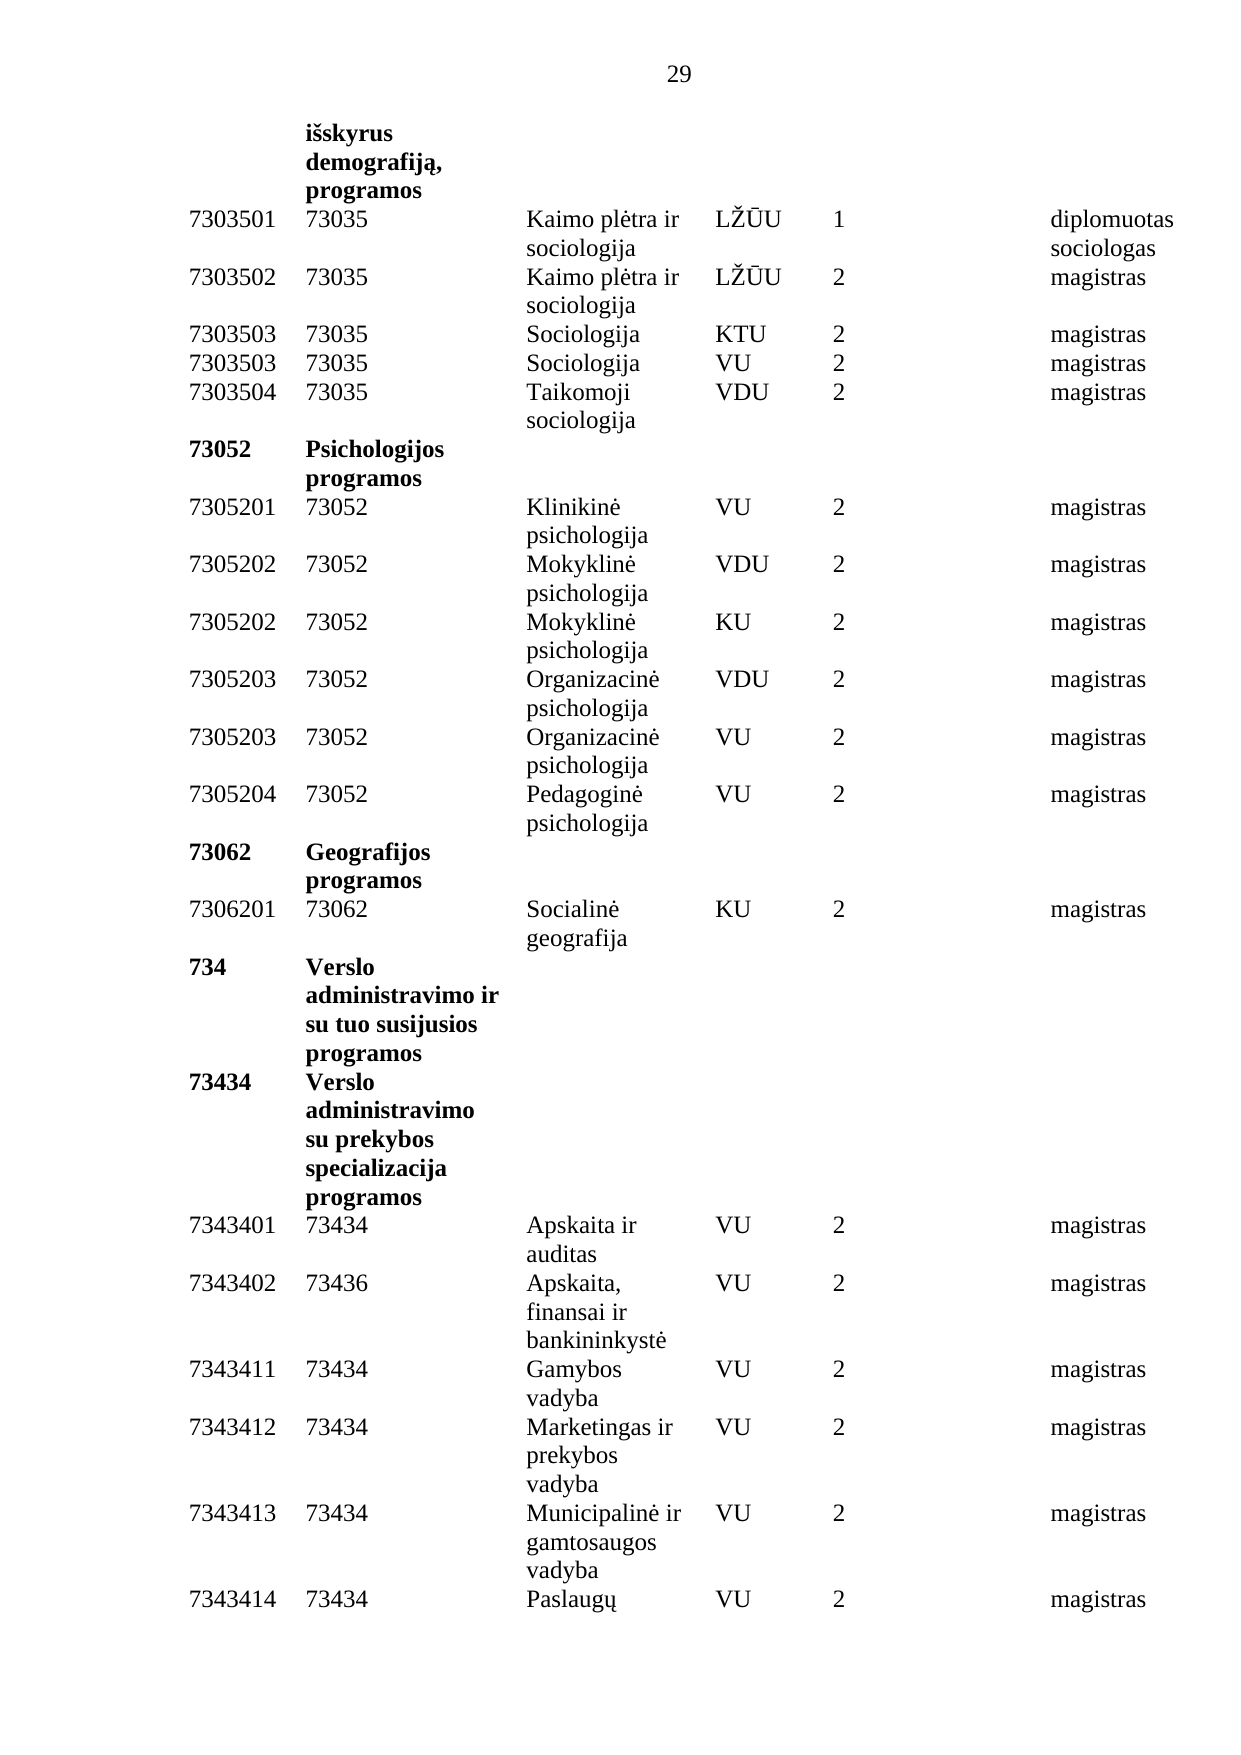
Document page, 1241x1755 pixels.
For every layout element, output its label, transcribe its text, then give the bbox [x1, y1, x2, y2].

table_cell [1197, 722, 1202, 779]
table_cell [1197, 1067, 1202, 1211]
table_cell [1039, 952, 1197, 1067]
table_cell [1202, 377, 1207, 434]
table_cell KU [704, 607, 821, 664]
table_cell 73035 [294, 348, 515, 377]
table_cell Mokyklinė psichologija [515, 549, 704, 607]
table_cell [1202, 434, 1207, 492]
table_cell VDU [704, 377, 821, 434]
table_cell magistras [1039, 262, 1197, 319]
table_cell [973, 118, 1039, 204]
table_cell [902, 1067, 973, 1211]
table_cell Sociologija [515, 348, 704, 377]
table_cell [515, 434, 704, 492]
table_cell magistras [1039, 894, 1197, 952]
table_cell [1202, 348, 1207, 377]
table_cell [1202, 664, 1207, 722]
table_cell VU [704, 722, 821, 779]
table_cell [973, 348, 1039, 377]
table_cell magistras [1039, 492, 1197, 549]
table_cell 2 [821, 549, 902, 607]
table_cell [515, 1067, 704, 1211]
table_cell [902, 1211, 973, 1268]
table_cell 7305201 [177, 492, 294, 549]
table_cell VU [704, 1211, 821, 1268]
table_cell magistras [1039, 348, 1197, 377]
table_cell Verslo administravimo su prekybos specializacija programos [294, 1067, 515, 1211]
table_cell 73434 [294, 1211, 515, 1268]
table_cell 73436 [294, 1268, 515, 1354]
table_cell magistras [1039, 1268, 1197, 1354]
table_cell [973, 722, 1039, 779]
table_cell Marketingas ir prekybos vadyba [515, 1412, 704, 1498]
table_cell magistras [1039, 722, 1197, 779]
table_cell magistras [1039, 319, 1197, 348]
table_cell [902, 952, 973, 1067]
table_cell 73052 [294, 549, 515, 607]
table_cell Organizacinė psichologija [515, 722, 704, 779]
table_cell [1197, 204, 1202, 262]
table_cell magistras [1039, 664, 1197, 722]
table_cell [1197, 1354, 1202, 1412]
table_cell [1197, 434, 1202, 492]
table_cell [1197, 664, 1202, 722]
table_cell [973, 204, 1039, 262]
table_cell [902, 607, 973, 664]
table_cell Psichologijos programos [294, 434, 515, 492]
table_cell 1 [821, 204, 902, 262]
table_cell [973, 1268, 1039, 1354]
table_cell VU [704, 779, 821, 837]
table_cell 2 [821, 1211, 902, 1268]
table_cell [1202, 952, 1207, 1067]
table_cell 7343401 [177, 1211, 294, 1268]
table_cell 73035 [294, 262, 515, 319]
table_cell [902, 118, 973, 204]
table_cell KU [704, 894, 821, 952]
table_cell [902, 1498, 973, 1584]
table_cell [1202, 1584, 1207, 1613]
table_cell [1039, 118, 1197, 204]
table_cell [902, 1268, 973, 1354]
table_cell 2 [821, 319, 902, 348]
table_cell 7305202 [177, 607, 294, 664]
table_cell [902, 1584, 973, 1613]
table_cell [973, 492, 1039, 549]
table_cell 73434 [294, 1412, 515, 1498]
table_cell [973, 377, 1039, 434]
table_cell VU [704, 1412, 821, 1498]
table_cell [902, 262, 973, 319]
table_cell [902, 348, 973, 377]
table_cell 2 [821, 722, 902, 779]
table_cell 7343412 [177, 1412, 294, 1498]
table_cell [821, 952, 902, 1067]
table_cell [973, 1412, 1039, 1498]
table_cell 73062 [294, 894, 515, 952]
table_cell Apskaita ir auditas [515, 1211, 704, 1268]
table_cell [902, 779, 973, 837]
table_cell [902, 1412, 973, 1498]
table_cell Paslaugų [515, 1584, 704, 1613]
table_cell [1202, 118, 1207, 204]
table_cell [902, 204, 973, 262]
table_cell [1039, 837, 1197, 894]
table_cell [973, 779, 1039, 837]
table_cell LŽŪU [704, 262, 821, 319]
table_cell [902, 664, 973, 722]
table_cell [704, 837, 821, 894]
table_cell Socialinė geografija [515, 894, 704, 952]
table_cell magistras [1039, 549, 1197, 607]
table_cell Sociologija [515, 319, 704, 348]
table_cell išskyrus demografiją, programos [294, 118, 515, 204]
table_cell [821, 837, 902, 894]
table_cell [1202, 722, 1207, 779]
table_cell Organizacinė psichologija [515, 664, 704, 722]
table_cell 73062 [177, 837, 294, 894]
table_cell 73035 [294, 204, 515, 262]
table_cell Taikomoji sociologija [515, 377, 704, 434]
table_cell 2 [821, 1584, 902, 1613]
table_cell [1202, 1067, 1207, 1211]
table_cell [515, 952, 704, 1067]
table_cell [1197, 262, 1202, 319]
table_cell Kaimo plėtra ir sociologija [515, 204, 704, 262]
table_cell VU [704, 1268, 821, 1354]
table_cell 2 [821, 894, 902, 952]
table_cell [1202, 1412, 1207, 1498]
table_cell 7303503 [177, 348, 294, 377]
table_cell [902, 319, 973, 348]
table_cell Geografijos programos [294, 837, 515, 894]
table_cell [1039, 1067, 1197, 1211]
table_cell magistras [1039, 779, 1197, 837]
table_cell VU [704, 348, 821, 377]
table_cell [973, 1211, 1039, 1268]
table_cell 2 [821, 348, 902, 377]
table_cell 7303501 [177, 204, 294, 262]
table_cell [1202, 204, 1207, 262]
table_cell [1202, 779, 1207, 837]
table_cell [1197, 377, 1202, 434]
table_cell [821, 118, 902, 204]
table_cell 73052 [294, 492, 515, 549]
table_cell VDU [704, 664, 821, 722]
table_cell [1197, 492, 1202, 549]
table_cell [902, 492, 973, 549]
table_cell magistras [1039, 377, 1197, 434]
table_cell VDU [704, 549, 821, 607]
table_cell 73035 [294, 377, 515, 434]
table_cell [704, 434, 821, 492]
table_cell 2 [821, 377, 902, 434]
table_cell magistras [1039, 1412, 1197, 1498]
table_cell [1202, 894, 1207, 952]
table_cell [177, 118, 294, 204]
table_cell [1202, 1354, 1207, 1412]
table_cell Pedagoginė psichologija [515, 779, 704, 837]
table_cell [973, 607, 1039, 664]
table_cell magistras [1039, 1498, 1197, 1584]
table_cell [973, 952, 1039, 1067]
table_cell [973, 894, 1039, 952]
table_cell 73434 [177, 1067, 294, 1211]
table_cell [704, 118, 821, 204]
table_cell [1202, 1268, 1207, 1354]
table_cell [973, 837, 1039, 894]
table_cell [1197, 779, 1202, 837]
table_cell 2 [821, 1268, 902, 1354]
table_cell magistras [1039, 1354, 1197, 1412]
table_cell [1202, 262, 1207, 319]
table_cell 2 [821, 1498, 902, 1584]
table_cell 2 [821, 1412, 902, 1498]
table_cell 7305204 [177, 779, 294, 837]
table_cell 73052 [294, 664, 515, 722]
table_cell 2 [821, 1354, 902, 1412]
table_cell 73434 [294, 1498, 515, 1584]
table_cell 2 [821, 262, 902, 319]
table_cell Apskaita, finansai ir bankininkystė [515, 1268, 704, 1354]
table_cell 2 [821, 492, 902, 549]
table_cell 2 [821, 664, 902, 722]
table_cell [973, 664, 1039, 722]
table_cell [902, 1354, 973, 1412]
table_cell 73035 [294, 319, 515, 348]
table_cell KTU [704, 319, 821, 348]
table_cell 7303504 [177, 377, 294, 434]
table_cell [1202, 549, 1207, 607]
table_cell 7343402 [177, 1268, 294, 1354]
table_cell VU [704, 1354, 821, 1412]
table_cell [902, 837, 973, 894]
table_cell [1197, 1498, 1202, 1584]
table_cell [902, 549, 973, 607]
table_cell 7305203 [177, 722, 294, 779]
table_cell [973, 1067, 1039, 1211]
table_cell [1197, 1584, 1202, 1613]
table_cell 7305202 [177, 549, 294, 607]
table_cell [902, 894, 973, 952]
table_cell VU [704, 1584, 821, 1613]
table_cell [1197, 837, 1202, 894]
table_cell magistras [1039, 1584, 1197, 1613]
table_cell [973, 1354, 1039, 1412]
table_cell 2 [821, 607, 902, 664]
table_cell 7343413 [177, 1498, 294, 1584]
table_cell [1197, 894, 1202, 952]
table_cell [902, 722, 973, 779]
table_cell [1039, 434, 1197, 492]
table_cell [1202, 837, 1207, 894]
table_cell [1202, 1498, 1207, 1584]
table_cell Verslo administravimo ir su tuo susijusios programos [294, 952, 515, 1067]
table_cell [1202, 607, 1207, 664]
table_cell Mokyklinė psichologija [515, 607, 704, 664]
table_cell [902, 377, 973, 434]
table_cell 73052 [294, 722, 515, 779]
table_cell 7303503 [177, 319, 294, 348]
table_cell LŽŪU [704, 204, 821, 262]
table_cell [973, 262, 1039, 319]
table_cell 73434 [294, 1584, 515, 1613]
table_cell 73052 [177, 434, 294, 492]
table_cell [973, 434, 1039, 492]
table_cell [821, 1067, 902, 1211]
table_cell Kaimo plėtra ir sociologija [515, 262, 704, 319]
table_cell magistras [1039, 1211, 1197, 1268]
table_cell Municipalinė ir gamtosaugos vadyba [515, 1498, 704, 1584]
table_cell [1197, 319, 1202, 348]
table_cell 73434 [294, 1354, 515, 1412]
table_cell Gamybos vadyba [515, 1354, 704, 1412]
table_cell [1197, 549, 1202, 607]
table_cell [973, 319, 1039, 348]
table_cell Klinikinė psichologija [515, 492, 704, 549]
table_cell [973, 1584, 1039, 1613]
table_cell [1197, 1211, 1202, 1268]
table_cell [1197, 1268, 1202, 1354]
table_cell [1197, 118, 1202, 204]
table_cell [821, 434, 902, 492]
table_cell [704, 1067, 821, 1211]
table_cell [515, 837, 704, 894]
table_cell [1202, 319, 1207, 348]
table_cell [1202, 1211, 1207, 1268]
table_cell [1197, 348, 1202, 377]
table_cell [515, 118, 704, 204]
table_cell [1197, 952, 1202, 1067]
table_cell 7305203 [177, 664, 294, 722]
table_cell [973, 549, 1039, 607]
table_cell [1197, 1412, 1202, 1498]
table_cell VU [704, 492, 821, 549]
table_cell [1197, 607, 1202, 664]
table_cell 7303502 [177, 262, 294, 319]
table_cell 73052 [294, 607, 515, 664]
table_cell diplomuotas sociologas [1039, 204, 1197, 262]
table_cell 7343414 [177, 1584, 294, 1613]
table_cell [902, 434, 973, 492]
table_cell 7306201 [177, 894, 294, 952]
table_cell [1202, 492, 1207, 549]
table_cell magistras [1039, 607, 1197, 664]
table_cell 73052 [294, 779, 515, 837]
table_cell 7343411 [177, 1354, 294, 1412]
table_cell [973, 1498, 1039, 1584]
table_cell [704, 952, 821, 1067]
table_cell 734 [177, 952, 294, 1067]
table_cell 2 [821, 779, 902, 837]
table_cell VU [704, 1498, 821, 1584]
